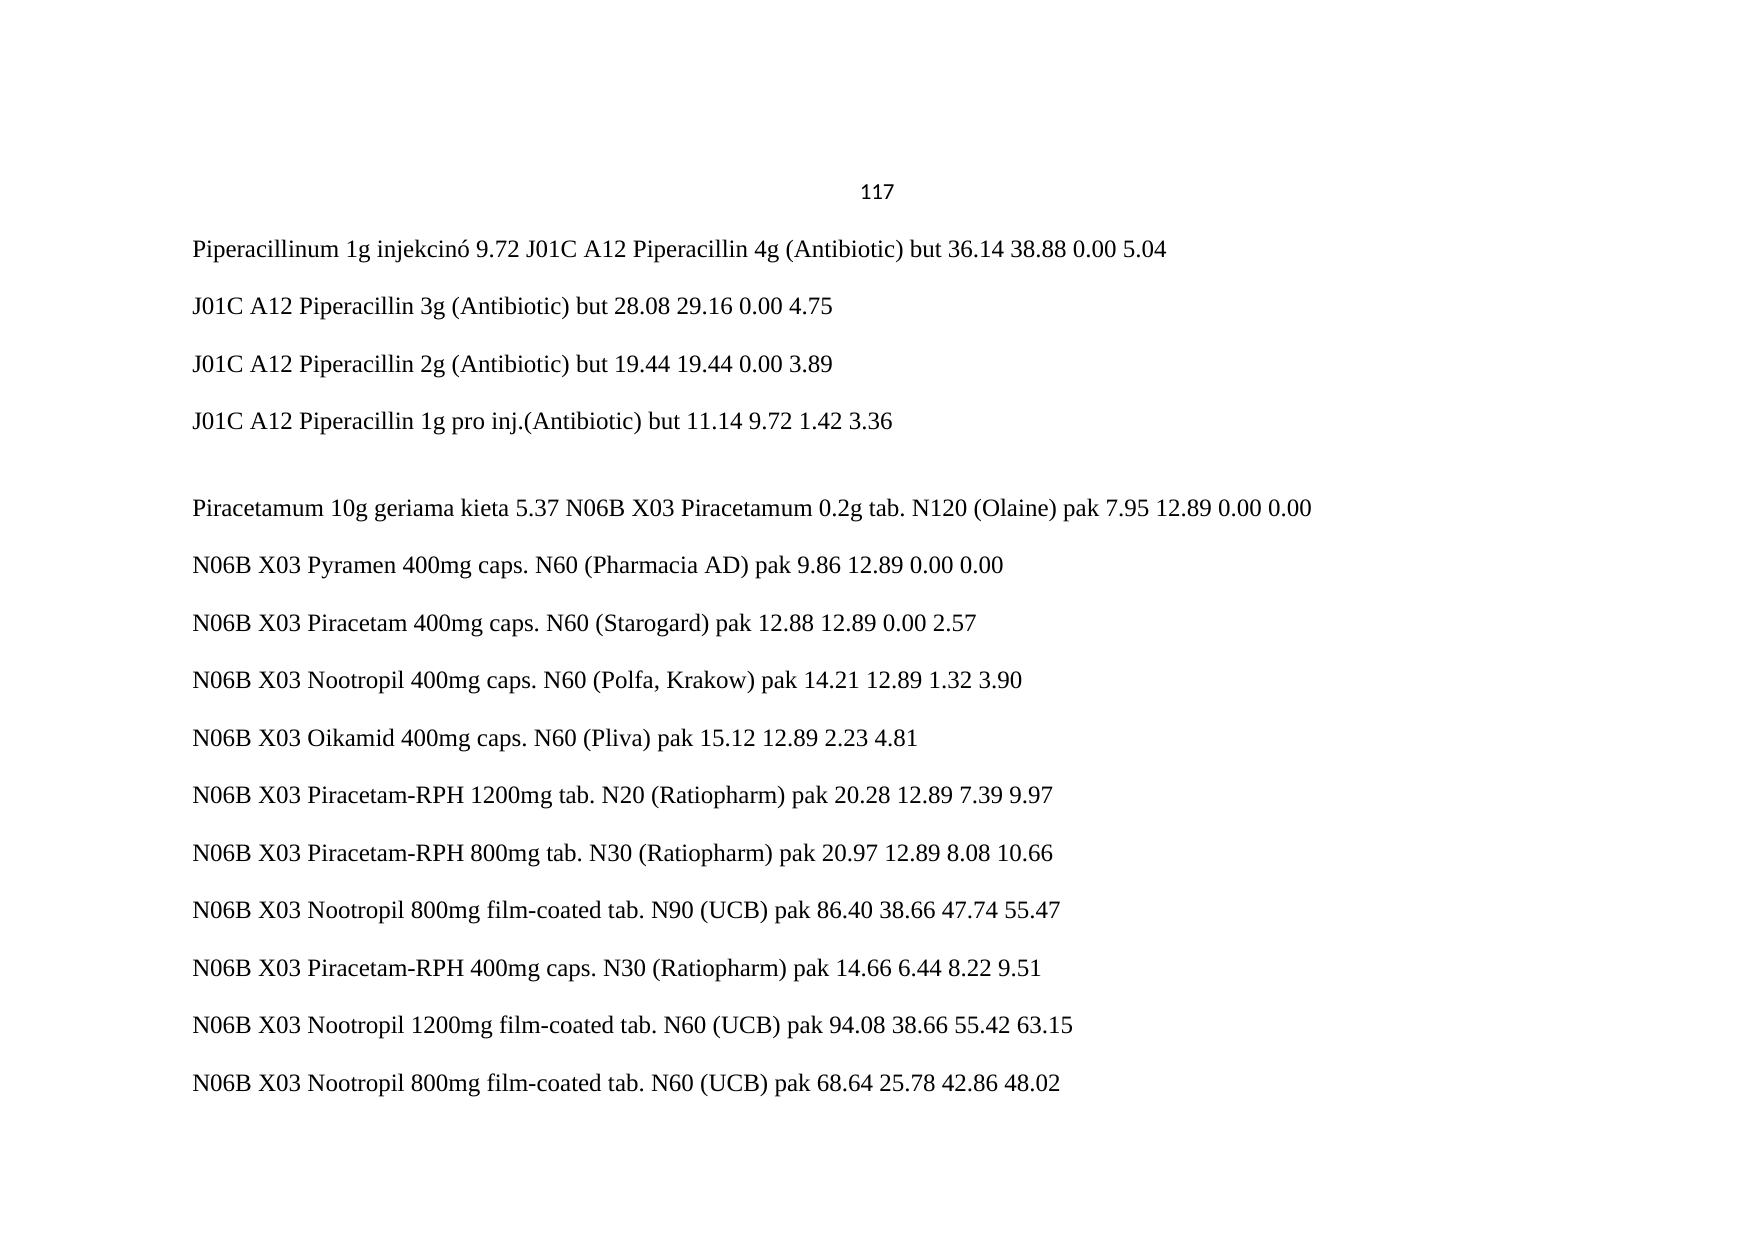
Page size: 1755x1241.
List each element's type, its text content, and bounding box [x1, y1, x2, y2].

text J01C A12 Piperacillin 3g (Antibiotic) but 28.08 29.16 0.00 4.75 [118, 291, 1636, 320]
text N06B X03 Piracetam 400mg caps. N60 (Starogard) pak 12.88 12.89 0.00 2.57 [118, 608, 1636, 636]
text N06B X03 Piracetam-RPH 800mg tab. N30 (Ratiopharm) pak 20.97 12.89 8.08 10.66 [118, 838, 1636, 866]
text N06B X03 Nootropil 1200mg film-coated tab. N60 (UCB) pak 94.08 38.66 55.42 63.15 [118, 1010, 1636, 1039]
text J01C A12 Piperacillin 1g pro inj.(Antibiotic) but 11.14 9.72 1.42 3.36 [118, 406, 1636, 435]
text N06B X03 Nootropil 400mg caps. N60 (Polfa, Krakow) pak 14.21 12.89 1.32 3.90 [118, 665, 1636, 694]
text Piracetamum 10g geriama kieta 5.37 N06B X03 Piracetamum 0.2g tab. N120 (Olaine) pak 7.95 12.89 0.00 0.00 [118, 493, 1636, 521]
text N06B X03 Oikamid 400mg caps. N60 (Pliva) pak 15.12 12.89 2.23 4.81 [118, 723, 1636, 751]
text Piperacillinum 1g injekcinó 9.72 J01C A12 Piperacillin 4g (Antibiotic) but 36.14 38.88 0.00 5.04 [118, 234, 1636, 263]
text N06B X03 Pyramen 400mg caps. N60 (Pharmacia AD) pak 9.86 12.89 0.00 0.00 [118, 550, 1636, 579]
text N06B X03 Nootropil 800mg film-coated tab. N60 (UCB) pak 68.64 25.78 42.86 48.02 [118, 1068, 1636, 1096]
text N06B X03 Piracetam-RPH 400mg caps. N30 (Ratiopharm) pak 14.66 6.44 8.22 9.51 [118, 953, 1636, 981]
text J01C A12 Piperacillin 2g (Antibiotic) but 19.44 19.44 0.00 3.89 [118, 349, 1636, 378]
text N06B X03 Nootropil 800mg film-coated tab. N90 (UCB) pak 86.40 38.66 47.74 55.47 [118, 895, 1636, 924]
text N06B X03 Piracetam-RPH 1200mg tab. N20 (Ratiopharm) pak 20.28 12.89 7.39 9.97 [118, 780, 1636, 809]
